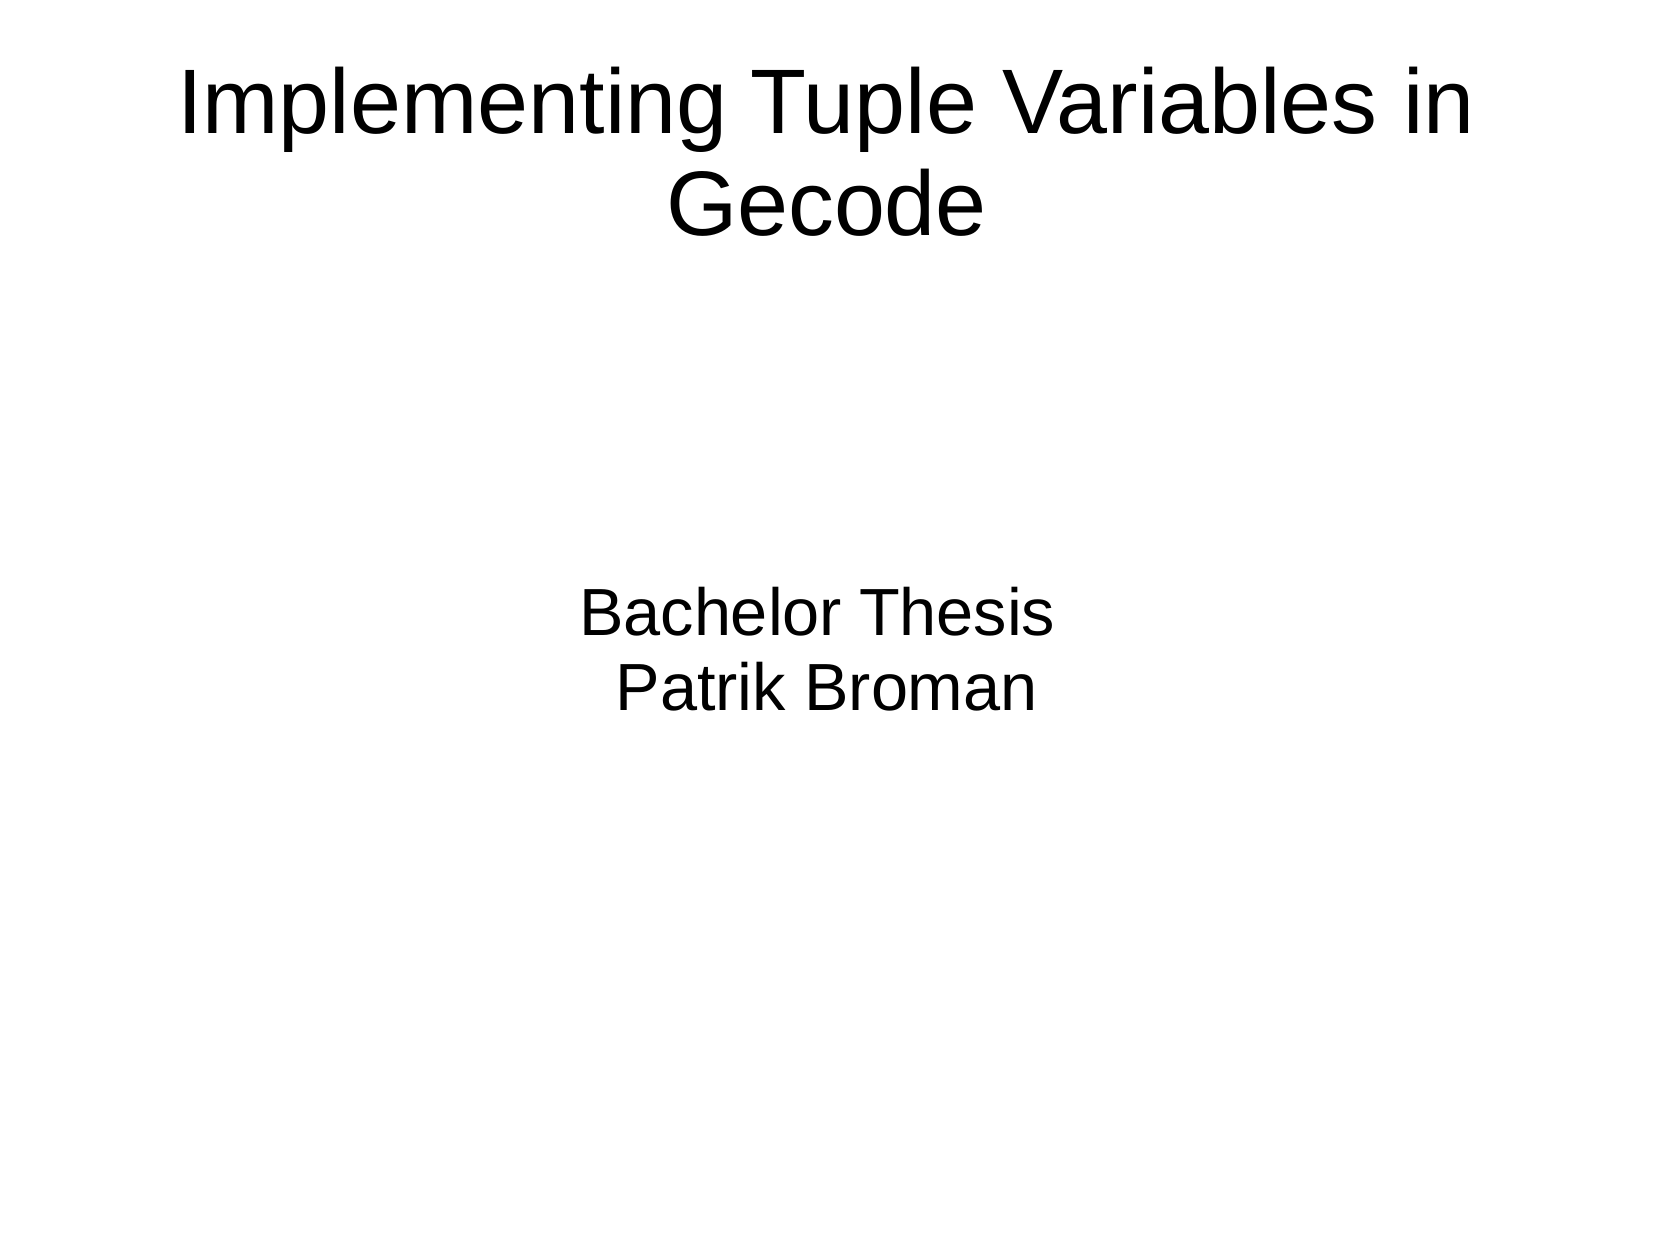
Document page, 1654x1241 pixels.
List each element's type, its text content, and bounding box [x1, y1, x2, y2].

title Implementing Tuple Variables in Gecode [82, 49, 1571, 257]
subtitle Bachelor Thesis Patrik Broman [82, 290, 1571, 1010]
